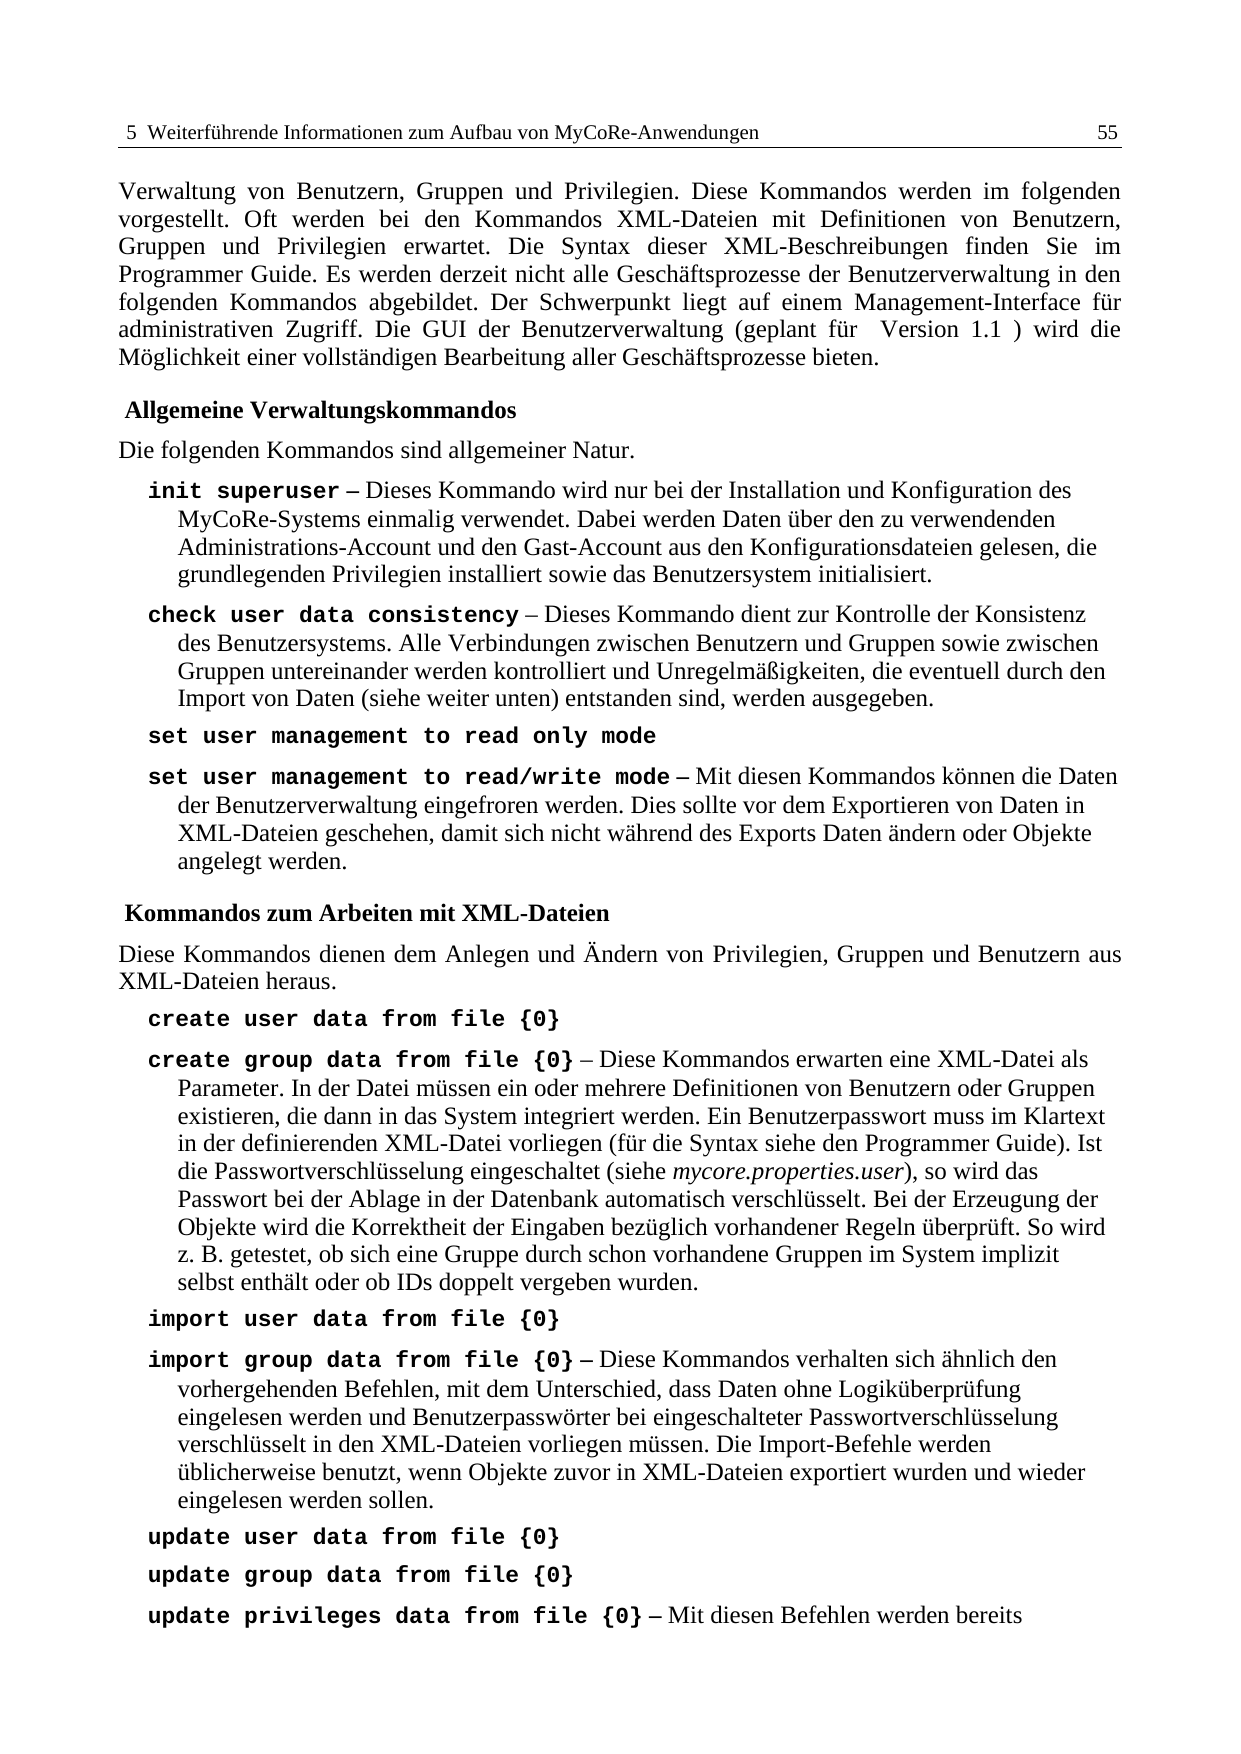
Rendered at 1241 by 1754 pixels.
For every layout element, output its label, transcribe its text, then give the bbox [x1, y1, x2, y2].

subtitle Kommandos zum Arbeiten mit XML-Dateien [118, 899, 1122, 927]
text update group data from file {0} [148, 1563, 1122, 1589]
text check user data consistency – Dieses Kommando dient zur Kontrolle der Konsistenz des Benutzersystems. Alle Verbindungen zwischen Benutzern und Gruppen sowie zwischen Gruppen untereinander werden kontrolliert und Unregelmäßigkeiten, die eventuell durch den Import von Daten (siehe weiter unten) entstanden sind, werden ausgegeben. [148, 600, 1122, 712]
text Diese Kommandos dienen dem Anlegen und Ändern von Privilegien, Gruppen und Benutzern aus XML-Dateien heraus. [118, 940, 1122, 995]
text import user data from file {0} [148, 1308, 1122, 1334]
text set user management to read only mode [148, 724, 1122, 750]
text Verwaltung von Benutzern, Gruppen und Privilegien. Diese Kommandos werden im folgenden vorgestellt. Oft werden bei den Kommandos XML-Dateien mit Definitionen von Benutzern, Gruppen und Privilegien erwartet. Die Syntax dieser XML-Beschreibungen finden Sie im Programmer Guide. Es werden derzeit nicht alle Geschäftsprozesse der Benutzerverwaltung in den folgenden Kommandos abgebildet. Der Schwerpunkt liegt auf einem Management-Interface für administrativen Zugriff. Die GUI der Benutzerverwaltung (geplant für Version 1.1 ) wird die Möglichkeit einer vollständigen Bearbeitung aller Geschäftsprozesse bieten. [118, 177, 1122, 371]
text init superuser – Dieses Kommando wird nur bei der Installation und Konfiguration des MyCoRe-Systems einmalig verwendet. Dabei werden Daten über den zu verwendenden Administrations-Account und den Gast-Account aus den Konfigurationsdateien gelesen, die grundlegenden Privilegien installiert sowie das Benutzersystem initialisiert. [148, 476, 1122, 588]
text import group data from file {0} – Diese Kommandos verhalten sich ähnlich den vorhergehenden Befehlen, mit dem Unterschied, dass Daten ohne Logiküberprüfung eingelesen werden und Benutzerpasswörter bei eingeschalteter Passwortverschlüsselung verschlüsselt in den XML-Dateien vorliegen müssen. Die Import-Befehle werden üblicherweise benutzt, wenn Objekte zuvor in XML-Dateien exportiert wurden und wieder eingelesen werden sollen. [148, 1346, 1122, 1513]
text set user management to read/write mode – Mit diesen Kommandos können die Daten der Benutzerverwaltung eingefroren werden. Dies sollte vor dem Exportieren von Daten in XML-Dateien geschehen, damit sich nicht während des Exports Daten ändern oder Objekte angelegt werden. [148, 762, 1122, 874]
subtitle Allgemeine Verwaltungskommandos [118, 396, 1122, 424]
text create user data from file {0} [148, 1007, 1122, 1033]
text Die folgenden Kommandos sind allgemeiner Natur. [118, 436, 1122, 464]
text create group data from file {0} – Diese Kommandos erwarten eine XML-Datei als Parameter. In der Datei müssen ein oder mehrere Definitionen von Benutzern oder Gruppen existieren, die dann in das System integriert werden. Ein Benutzerpasswort muss im Klartext in der definierenden XML-Datei vorliegen (für die Syntax siehe den Programmer Guide). Ist die Passwortverschlüsselung eingeschaltet (siehe mycore.properties.user), so wird das Passwort bei der Ablage in der Datenbank automatisch verschlüsselt. Bei der Erzeugung der Objekte wird die Korrektheit der Eingaben bezüglich vorhandener Regeln überprüft. So wird z. B. getestet, ob sich eine Gruppe durch schon vorhandene Gruppen im System implizit selbst enthält oder ob IDs doppelt vergeben wurden. [148, 1045, 1122, 1296]
text update privileges data from file {0} – Mit diesen Befehlen werden bereits [148, 1601, 1122, 1631]
text update user data from file {0} [148, 1525, 1122, 1551]
